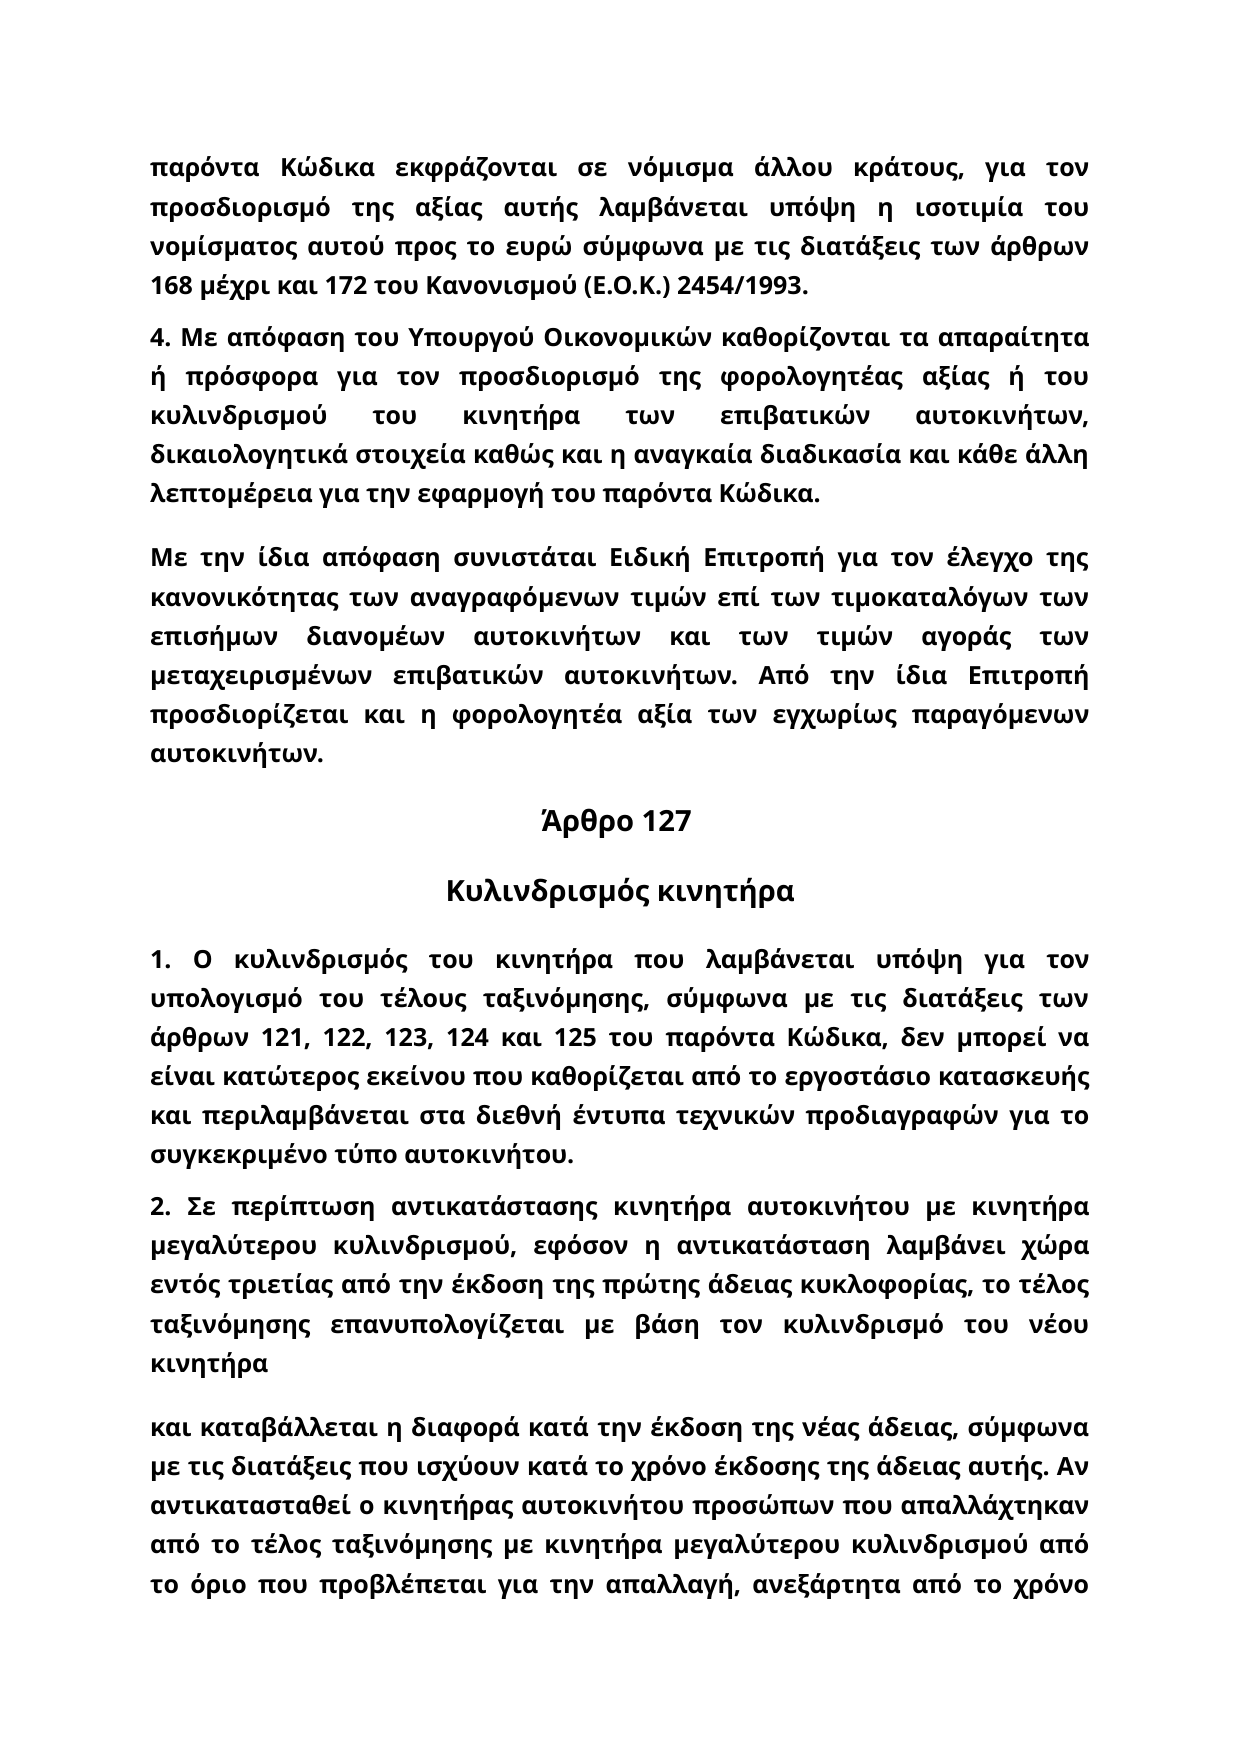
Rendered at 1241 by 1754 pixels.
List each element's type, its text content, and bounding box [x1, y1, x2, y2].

text 2. Σε περίπτωση αντικατάστασης κινητήρα αυτοκινήτου με κινητήρα μεγαλύτερου κυλινδρισμού, εφόσον η αντικατάσταση λαμβάνει χώρα εντός τριετίας από την έκδοση της πρώτης άδειας κυκλοφορίας, το τέλος ταξινόμησης επανυπολογίζεται με βάση τον κυλινδρισμό του νέου κινητήρα [150, 1189, 1090, 1379]
text 1. Ο κυλινδρισμός του κινητήρα που λαμβάνεται υπόψη για τον υπολογισμό του τέλους ταξινόμησης, σύμφωνα με τις διατάξεις των άρθρων 121, 122, 123, 124 και 125 του παρόντα Κώδικα, δεν μπορεί να είναι κατώτερος εκείνου που καθορίζεται από το εργοστάσιο κατασκευής και περιλαμβάνεται στα διεθνή έντυπα τεχνικών προδιαγραφών για το συγκεκριμένο τύπο αυτοκινήτου. [150, 941, 1090, 1171]
text Με την ίδια απόφαση συνιστάται Ειδική Επιτροπή για τον έλεγχο της κανονικότητας των αναγραφόμενων τιμών επί των τιμοκαταλόγων των επισήμων διανομέων αυτοκινήτων και των τιμών αγοράς των μεταχειρισμένων επιβατικών αυτοκινήτων. Από την ίδια Επιτροπή προσδιορίζεται και η φορολογητέα αξία των εγχωρίως παραγόμενων αυτοκινήτων. [150, 540, 1090, 770]
subtitle Κυλινδρισμός κινητήρα [150, 871, 1090, 910]
text παρόντα Κώδικα εκφράζονται σε νόμισμα άλλου κράτους, για τον προσδιορισμό της αξίας αυτής λαμβάνεται υπόψη η ισοτιμία του νομίσματος αυτού προς το ευρώ σύμφωνα με τις διατάξεις των άρθρων 168 μέχρι και 172 του Κανονισμού (Ε.Ο.Κ.) 2454/1993. [150, 150, 1090, 302]
text και καταβάλλεται η διαφορά κατά την έκδοση της νέας άδειας, σύμφωνα με τις διατάξεις που ισχύουν κατά το χρόνο έκδοσης της άδειας αυτής. Αν αντικατασταθεί ο κινητήρας αυτοκινήτου προσώπων που απαλλάχτηκαν από το τέλος ταξινόμησης με κινητήρα μεγαλύτερου κυλινδρισμού από το όριο που προβλέπεται για την απαλλαγή, ανεξάρτητα από το χρόνο [150, 1409, 1090, 1600]
subtitle Άρθρο 127 [150, 800, 1090, 840]
text 4. Με απόφαση του Υπουργού Οικονομικών καθορίζονται τα απαραίτητα ή πρόσφορα για τον προσδιορισμό της φορολογητέας αξίας ή του κυλινδρισμού του κινητήρα των επιβατικών αυτοκινήτων, δικαιολογητικά στοιχεία καθώς και η αναγκαία διαδικασία και κάθε άλλη λεπτομέρεια για την εφαρμογή του παρόντα Κώδικα. [150, 319, 1090, 510]
